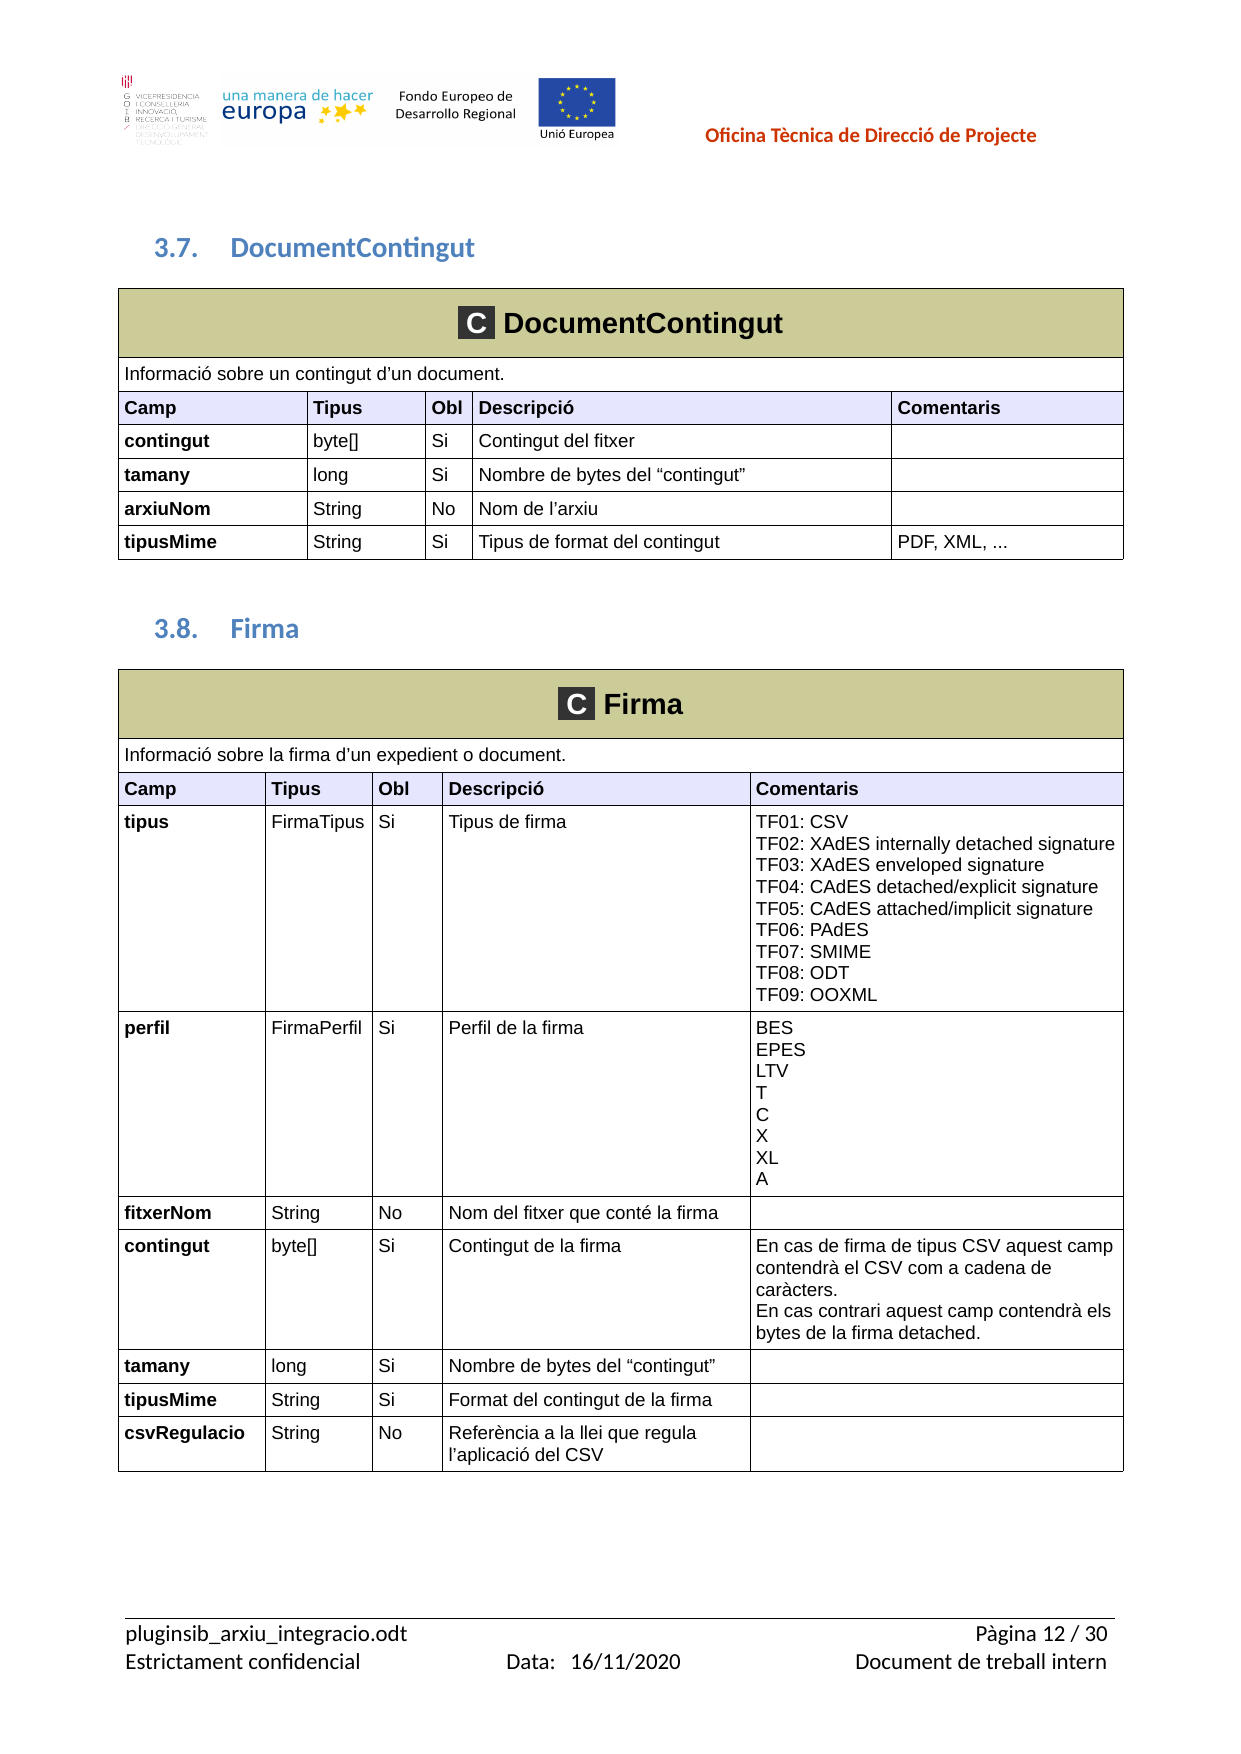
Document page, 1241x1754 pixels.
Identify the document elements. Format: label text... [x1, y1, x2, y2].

table_cell No [373, 1197, 442, 1229]
table_cell tamany [119, 1350, 265, 1382]
table_cell Obl [426, 392, 472, 424]
picture [219, 73, 621, 147]
table_cell Camp [119, 392, 307, 424]
table_cell String [308, 492, 425, 525]
table_cell Format del contingut de la firma [443, 1384, 750, 1416]
table_header C DocumentContingut [119, 289, 1123, 357]
table_cell Referència a la llei que regula l’aplicació del CSV [443, 1417, 750, 1471]
table_cell Tipus [308, 392, 425, 424]
table_cell En cas de firma de tipus CSV aquest camp contendrà el CSV com a cadena de caràcters. En cas contrari aquest camp contendrà els bytes de la firma detached. [751, 1230, 1123, 1349]
table_cell Tipus [266, 773, 372, 805]
table_cell Nombre de bytes del “contingut” [473, 459, 891, 491]
table_cell [751, 1384, 1123, 1416]
table_cell PDF, XML, ... [892, 526, 1123, 558]
table_cell Si [373, 1350, 442, 1382]
table_cell Camp [119, 773, 265, 805]
table_cell long [266, 1350, 372, 1382]
table_cell TF01: CSV TF02: XAdES internally detached signature TF03: XAdES enveloped signature TF04: CAdES detached/explicit signature TF05: CAdES attached/implicit signature TF06: PAdES TF07: SMIME TF08: ODT TF09: OOXML [751, 806, 1123, 1011]
subtitle DocumentContingut [153, 229, 1122, 264]
table_cell Si [426, 459, 472, 491]
table_cell Si [373, 806, 442, 1011]
table_cell Obl [373, 773, 442, 805]
table_cell tipus [119, 806, 265, 1011]
table_cell Tipus de firma [443, 806, 750, 1011]
table_cell Perfil de la firma [443, 1012, 750, 1196]
table_cell Informació sobre la firma d’un expedient o document. [119, 739, 1123, 772]
table_cell Descripció [473, 392, 891, 424]
table_cell No [373, 1417, 442, 1471]
table_cell BES EPES LTV T C X XL A [751, 1012, 1123, 1196]
table_cell perfil [119, 1012, 265, 1196]
table_cell byte[] [308, 425, 425, 458]
table_cell Descripció [443, 773, 750, 805]
table_cell Si [373, 1230, 442, 1349]
table_cell arxiuNom [119, 492, 307, 525]
table_cell Nom del fitxer que conté la firma [443, 1197, 750, 1229]
table_cell tipusMime [119, 1384, 265, 1416]
table_cell Contingut del fitxer [473, 425, 891, 458]
table_cell byte[] [266, 1230, 372, 1349]
table_cell [892, 492, 1123, 525]
table_cell long [308, 459, 425, 491]
table_cell No [426, 492, 472, 525]
table_cell Si [426, 425, 472, 458]
table_cell [751, 1197, 1123, 1229]
table_cell tipusMime [119, 526, 307, 558]
table_cell contingut [119, 425, 307, 458]
table_cell [892, 425, 1123, 458]
table_cell tamany [119, 459, 307, 491]
table_cell Informació sobre un contingut d’un document. [119, 358, 1123, 391]
table_cell Contingut de la firma [443, 1230, 750, 1349]
table_cell [751, 1350, 1123, 1382]
table_cell String [266, 1197, 372, 1229]
table_cell Nom de l’arxiu [473, 492, 891, 525]
picture [118, 73, 213, 147]
table_cell Si [426, 526, 472, 558]
table_cell [751, 1417, 1123, 1471]
table_cell Nombre de bytes del “contingut” [443, 1350, 750, 1382]
table_cell FirmaPerfil [266, 1012, 372, 1196]
table_cell Si [373, 1012, 442, 1196]
table_header C Firma [119, 670, 1123, 738]
table_cell Comentaris [751, 773, 1123, 805]
table_cell String [266, 1384, 372, 1416]
subtitle Firma [153, 610, 1122, 645]
table_cell [892, 459, 1123, 491]
table_cell Si [373, 1384, 442, 1416]
table_cell Comentaris [892, 392, 1123, 424]
table_cell csvRegulacio [119, 1417, 265, 1471]
table_cell Tipus de format del contingut [473, 526, 891, 558]
table_cell fitxerNom [119, 1197, 265, 1229]
table_cell FirmaTipus [266, 806, 372, 1011]
table_cell contingut [119, 1230, 265, 1349]
table_cell String [308, 526, 425, 558]
table_cell String [266, 1417, 372, 1471]
